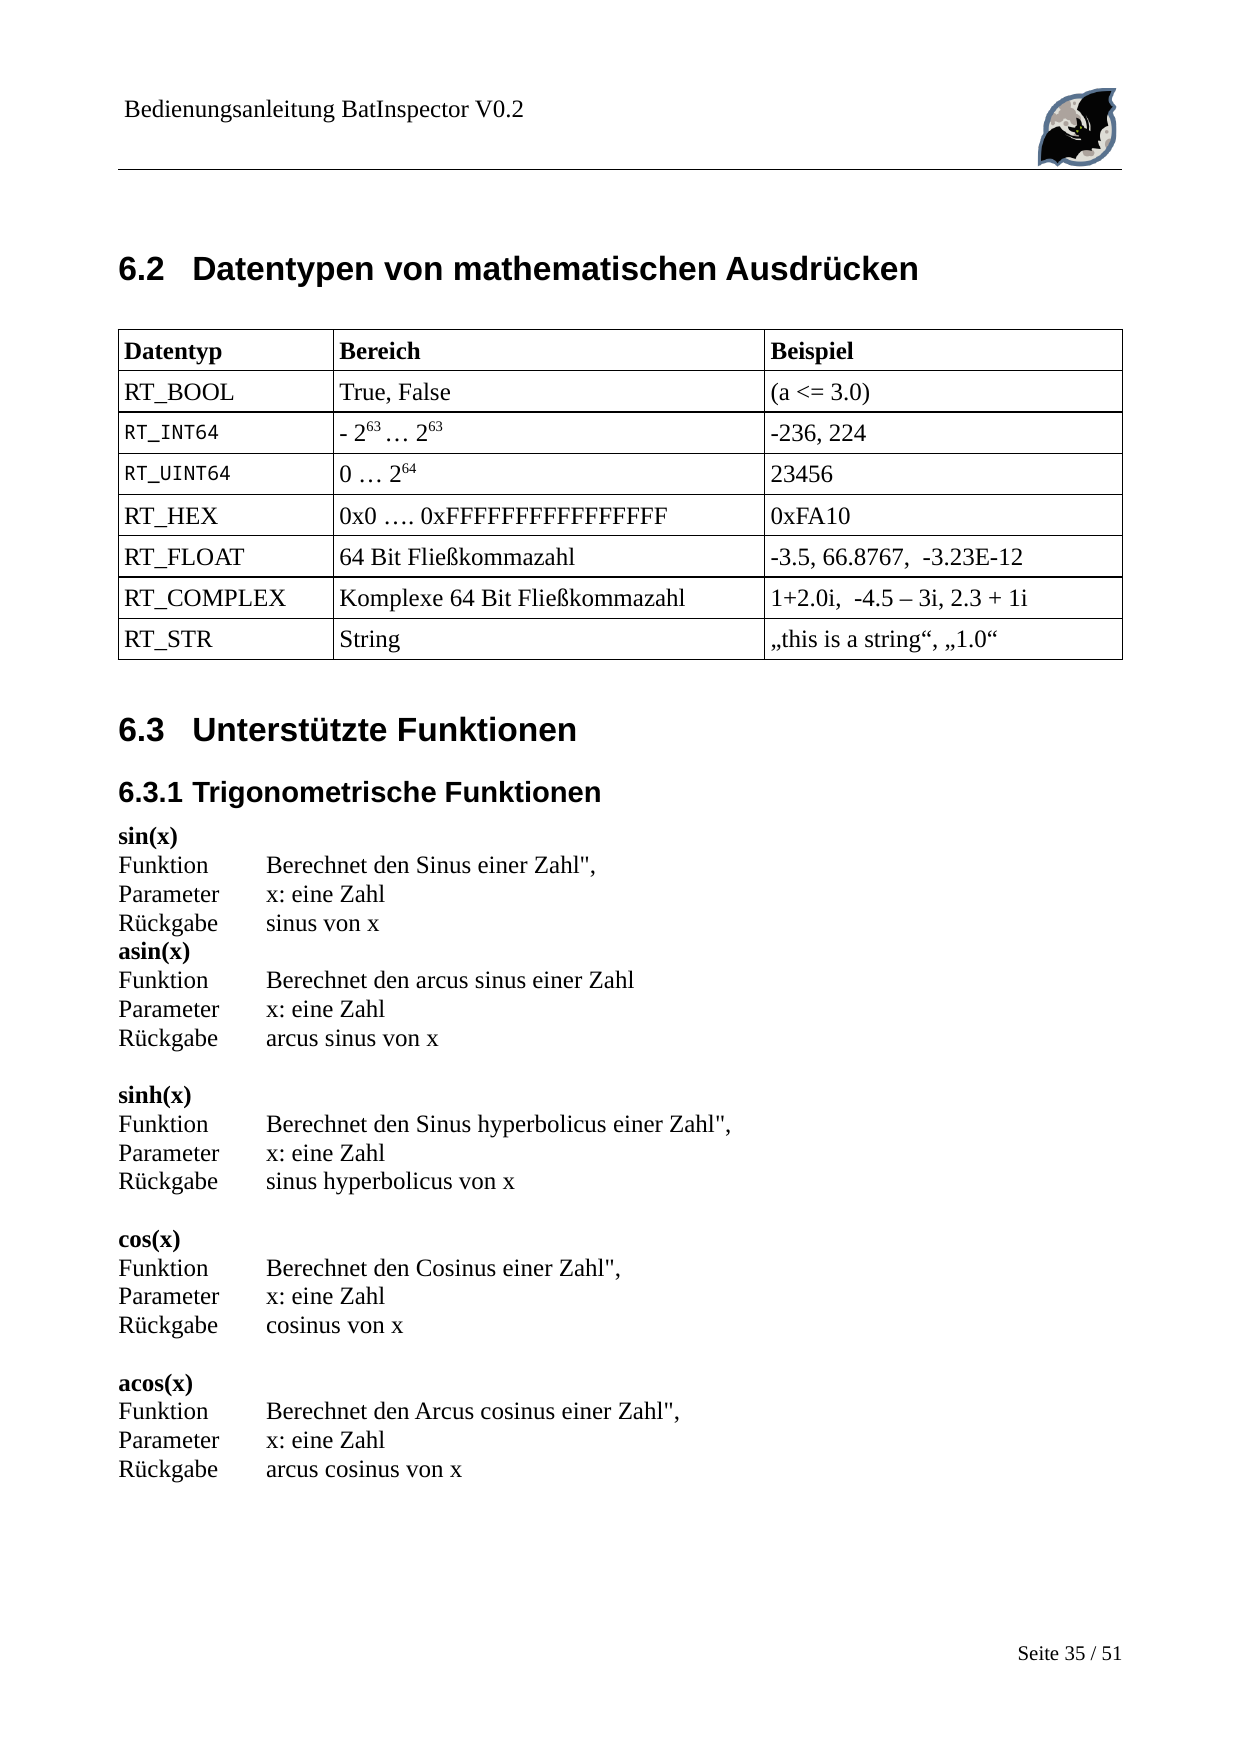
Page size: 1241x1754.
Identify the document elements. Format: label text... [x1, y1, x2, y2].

picture [1037, 88, 1117, 167]
table_header Datentyp [119, 330, 333, 370]
table_header Beispiel [765, 330, 1122, 370]
text Funktion Berechnet den Cosinus einer Zahl", [118, 1253, 1122, 1281]
subtitle Unterstützte Funktionen [118, 709, 1122, 748]
table_header Bereich [334, 330, 764, 370]
text Rückgabe arcus sinus von x [118, 1023, 1122, 1051]
subtitle Trigonometrische Funktionen [118, 775, 1122, 809]
table_cell „this is a string“, „1.0“ [765, 619, 1122, 659]
table_cell 64 Bit Fließkommazahl [334, 536, 764, 576]
table_cell RT_HEX [119, 495, 333, 535]
text Rückgabe arcus cosinus von x [118, 1454, 1122, 1483]
text Rückgabe cosinus von x [118, 1310, 1122, 1339]
text asin(x) [118, 936, 1122, 965]
table_cell True, False [334, 371, 764, 411]
table_cell RT_BOOL [119, 371, 333, 411]
text sinh(x) [118, 1080, 1122, 1109]
text Rückgabe sinus hyperbolicus von x [118, 1166, 1122, 1195]
text acos(x) [118, 1368, 1122, 1396]
table_cell 0xFA10 [765, 495, 1122, 535]
table_cell Komplexe 64 Bit Fließkommazahl [334, 578, 764, 618]
table_cell RT_UINT64 [119, 454, 333, 494]
text Parameter x: eine Zahl [118, 1138, 1122, 1166]
table_cell 0x0 …. 0xFFFFFFFFFFFFFFFF [334, 495, 764, 535]
text sin(x) [118, 821, 1122, 850]
text Parameter x: eine Zahl [118, 879, 1122, 908]
table_cell -3.5, 66.8767, -3.23E-12 [765, 536, 1122, 576]
text Rückgabe sinus von x [118, 908, 1122, 936]
text Funktion Berechnet den Sinus einer Zahl", [118, 850, 1122, 879]
table_cell String [334, 619, 764, 659]
table_cell (a <= 3.0) [765, 371, 1122, 411]
table_cell 1+2.0i, -4.5 – 3i, 2.3 + 1i [765, 578, 1122, 618]
table_cell RT_COMPLEX [119, 578, 333, 618]
table_cell -236, 224 [765, 413, 1122, 453]
table_cell RT_STR [119, 619, 333, 659]
text cos(x) [118, 1224, 1122, 1253]
table_cell 23456 [765, 454, 1122, 494]
text Funktion Berechnet den Sinus hyperbolicus einer Zahl", [118, 1109, 1122, 1138]
text Parameter x: eine Zahl [118, 994, 1122, 1023]
text Funktion Berechnet den arcus sinus einer Zahl [118, 965, 1122, 994]
table_cell - 263 … 263 [334, 413, 764, 453]
table_cell RT_FLOAT [119, 536, 333, 576]
text Parameter x: eine Zahl [118, 1425, 1122, 1454]
subtitle Datentypen von mathematischen Ausdrücken [118, 249, 1122, 288]
table_cell 0 … 264 [334, 454, 764, 494]
table_cell RT_INT64 [119, 413, 333, 453]
text Parameter x: eine Zahl [118, 1281, 1122, 1310]
text Funktion Berechnet den Arcus cosinus einer Zahl", [118, 1396, 1122, 1425]
